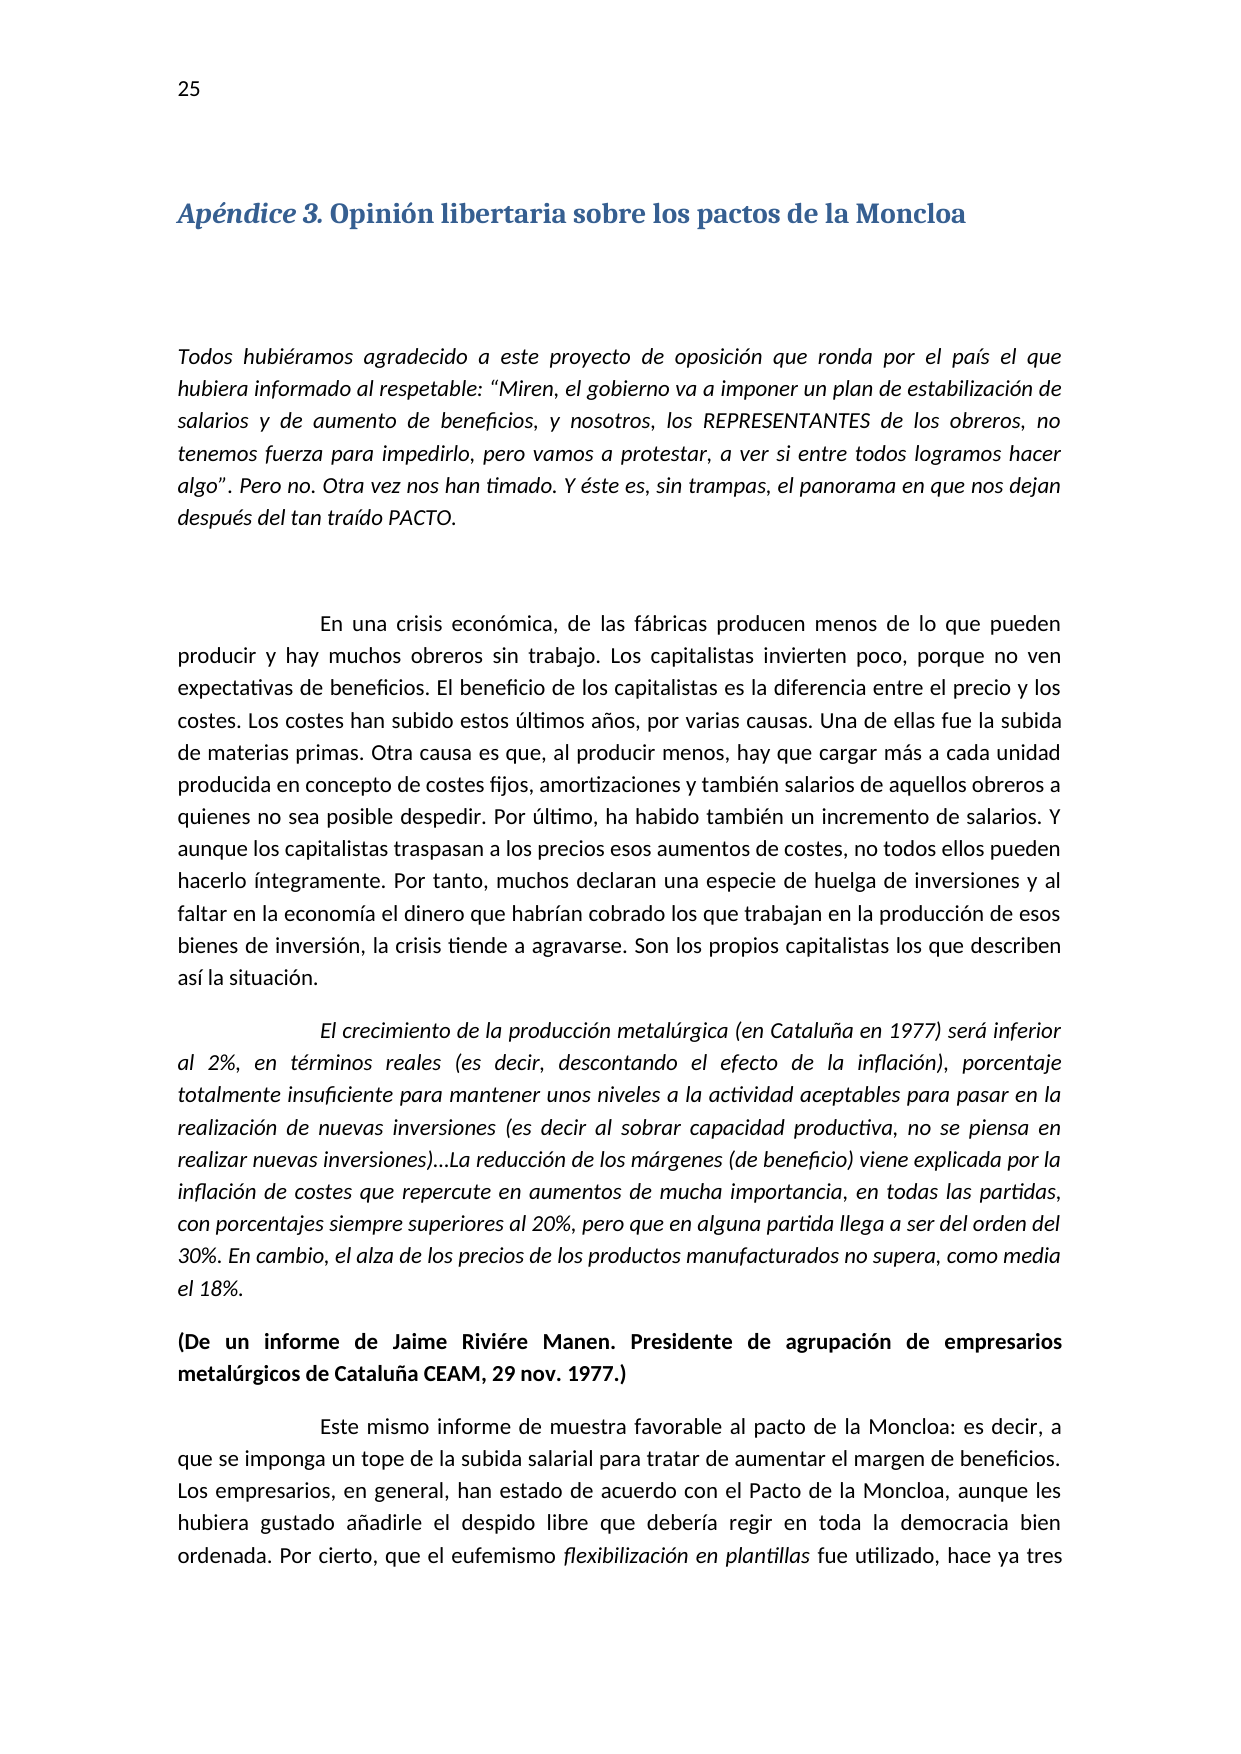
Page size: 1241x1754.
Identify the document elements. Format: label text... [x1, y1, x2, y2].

text Este mismo informe de muestra favorable al pacto de la Moncloa: es decir, a que se imponga un tope de la subida salarial para tratar de aumentar el margen de beneficios. Los empresarios, en general, han estado de acuerdo con el Pacto de la Moncloa, aunque les hubiera gustado añadirle el despido libre que debería regir en toda la democracia bien ordenada. Por cierto, que el eufemismo flexibilización en plantillas fue utilizado, hace ya tres [177, 1412, 1063, 1569]
text El crecimiento de la producción metalúrgica (en Cataluña en 1977) será inferior al 2%, en términos reales (es decir, descontando el efecto de la inflación), porcentaje totalmente insuficiente para mantener unos niveles a la actividad aceptables para pasar en la realización de nuevas inversiones (es decir al sobrar capacidad productiva, no se piensa en realizar nuevas inversiones)…La reducción de los márgenes (de beneficio) viene explicada por la inflación de costes que repercute en aumentos de mucha importancia, en todas las partidas, con porcentajes siempre superiores al 20%, pero que en alguna partida llega a ser del orden del 30%. En cambio, el alza de los precios de los productos manufacturados no supera, como media el 18%. [177, 1016, 1063, 1302]
text En una crisis económica, de las fábricas producen menos de lo que pueden producir y hay muchos obreros sin trabajo. Los capitalistas invierten poco, porque no ven expectativas de beneficios. El beneficio de los capitalistas es la diferencia entre el precio y los costes. Los costes han subido estos últimos años, por varias causas. Una de ellas fue la subida de materias primas. Otra causa es que, al producir menos, hay que cargar más a cada unidad producida en concepto de costes fijos, amortizaciones y también salarios de aquellos obreros a quienes no sea posible despedir. Por último, ha habido también un incremento de salarios. Y aunque los capitalistas traspasan a los precios esos aumentos de costes, no todos ellos pueden hacerlo íntegramente. Por tanto, muchos declaran una especie de huelga de inversiones y al faltar en la economía el dinero que habrían cobrado los que trabajan en la producción de esos bienes de inversión, la crisis tiende a agravarse. Son los propios capitalistas los que describen así la situación. [177, 609, 1063, 991]
subtitle Apéndice 3. Opinión libertaria sobre los pactos de la Moncloa [177, 198, 1063, 231]
text Todos hubiéramos agradecido a este proyecto de oposición que ronda por el país el que hubiera informado al respetable: “Miren, el gobierno va a imponer un plan de estabilización de salarios y de aumento de beneficios, y nosotros, los REPRESENTANTES de los obreros, no tenemos fuerza para impedirlo, pero vamos a protestar, a ver si entre todos logramos hacer algo”. Pero no. Otra vez nos han timado. Y éste es, sin trampas, el panorama en que nos dejan después del tan traído PACTO. [177, 342, 1063, 531]
text (De un informe de Jaime Riviére Manen. Presidente de agrupación de empresarios metalúrgicos de Cataluña CEAM, 29 nov. 1977.) [177, 1327, 1063, 1387]
